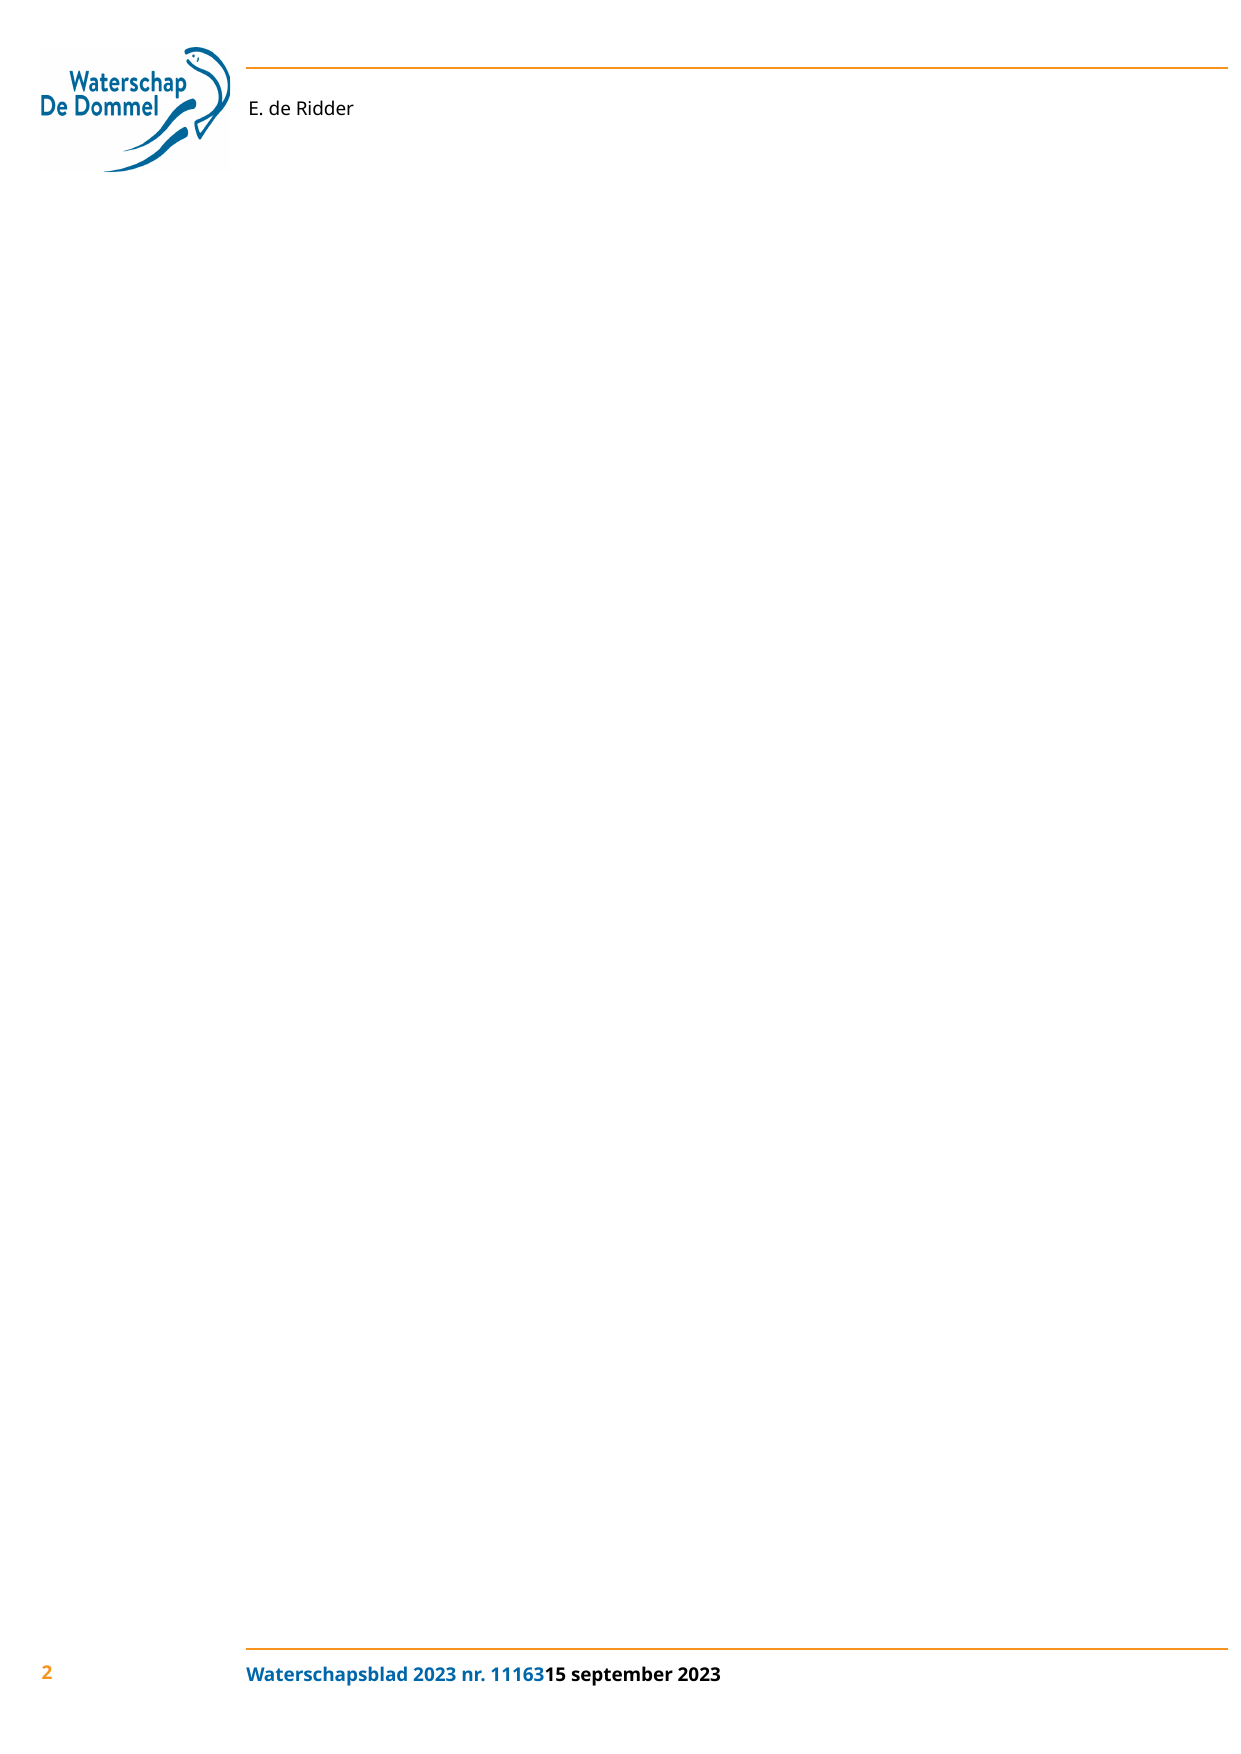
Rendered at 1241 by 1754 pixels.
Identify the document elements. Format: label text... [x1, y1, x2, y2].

picture [198, 118, 210, 131]
picture [45, 99, 51, 111]
text E. de Ridder [248, 95, 1152, 121]
picture [204, 47, 231, 76]
picture [41, 47, 231, 172]
